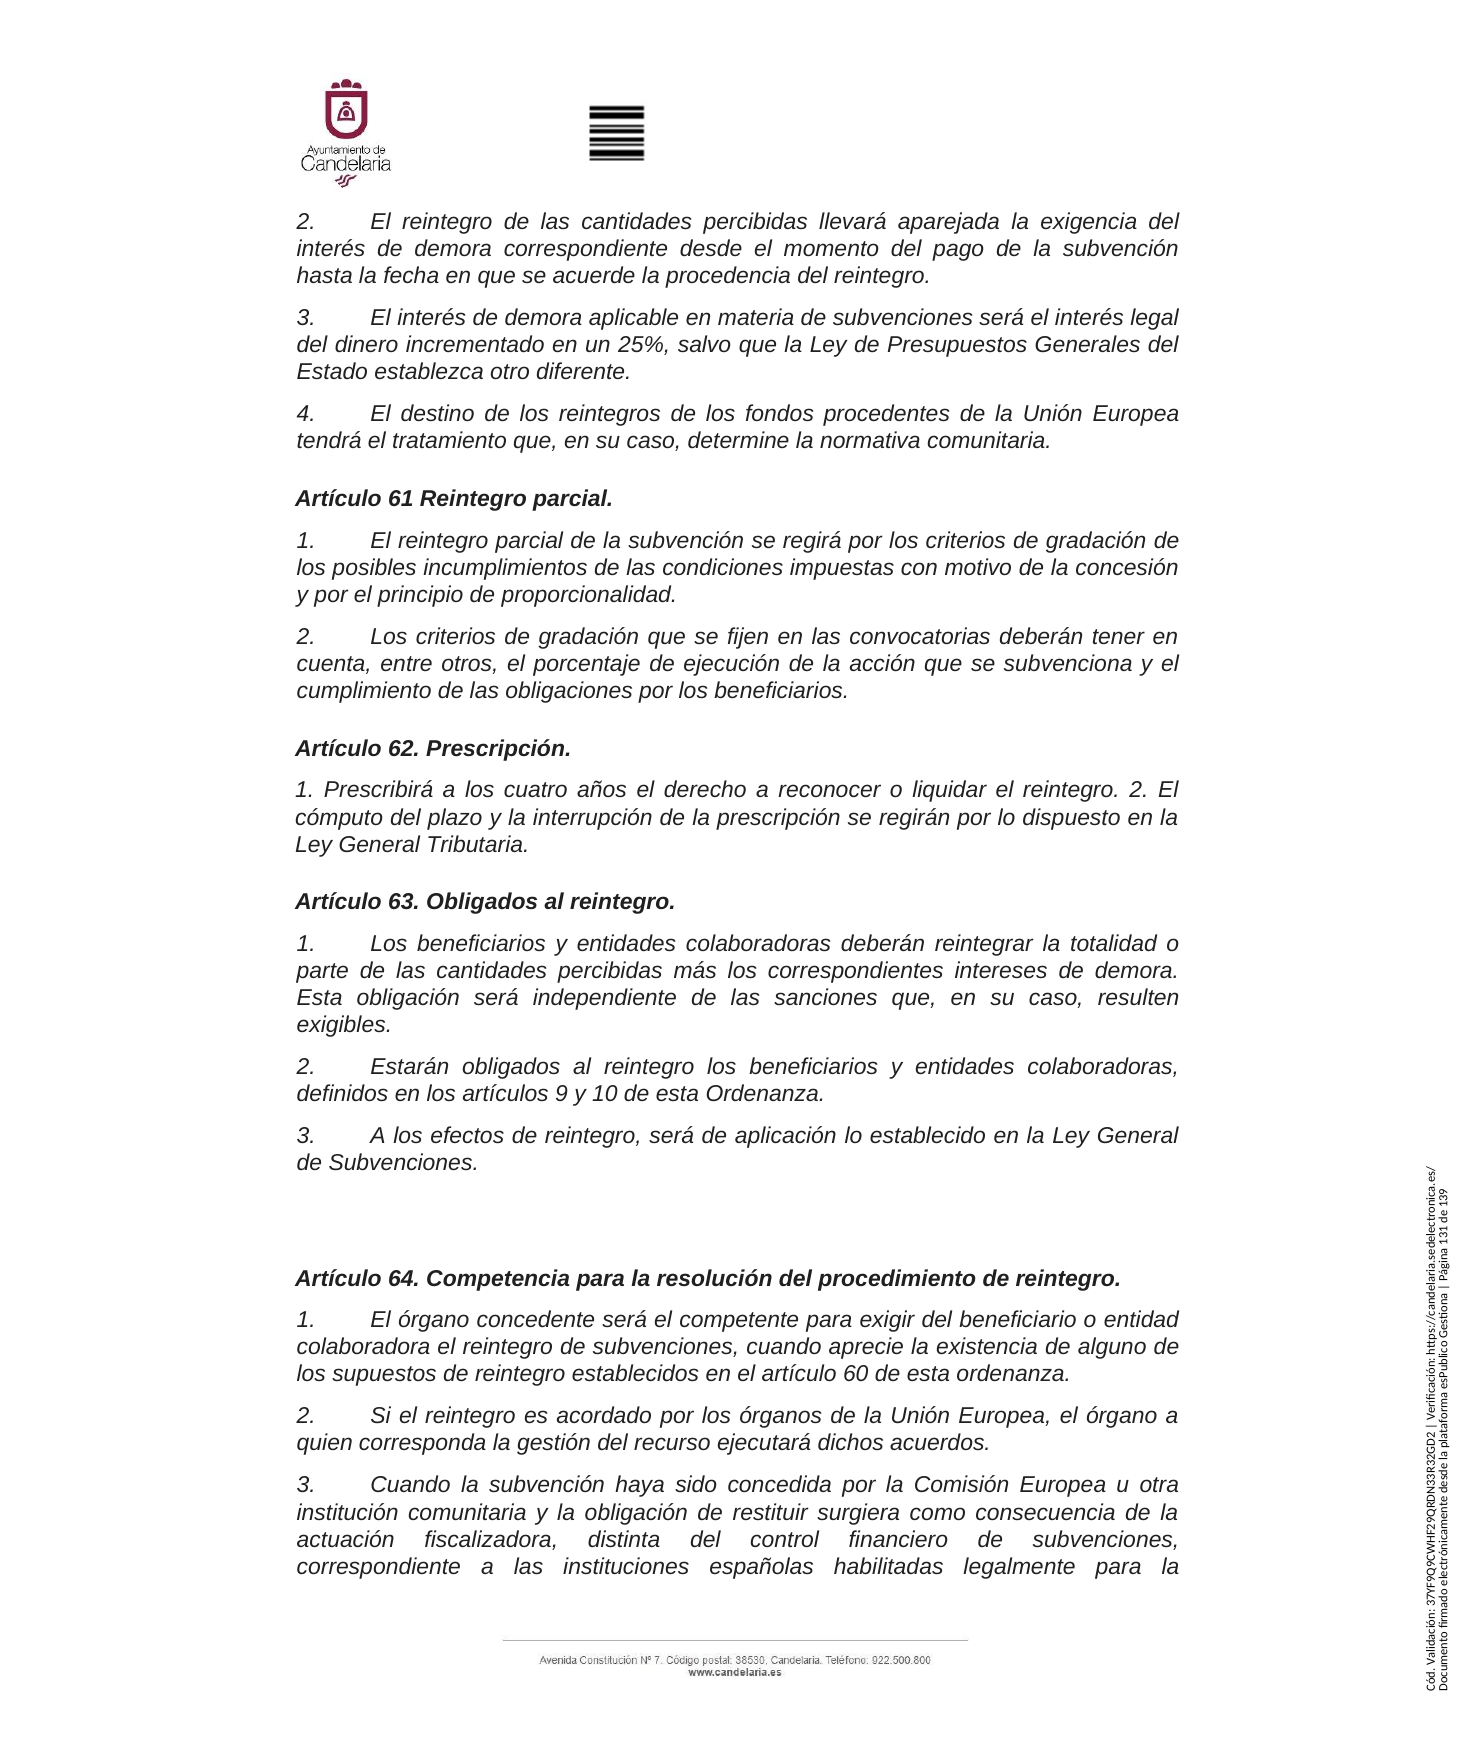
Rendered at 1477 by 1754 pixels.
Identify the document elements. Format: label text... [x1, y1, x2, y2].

list Los beneficiarios y entidades colaboradoras deberán reintegrar la totalidad o parte de las cantidades percibidas más los correspondientes intereses de demora. Esta obligación será independiente de las sanciones que, en su caso, resulten exigibles. [296, 930, 1182, 1038]
list El destino de los reintegros de los fondos procedentes de la Unión Europea tendrá el tratamiento que, en su caso, determine la normativa comunitaria. [296, 400, 1182, 454]
list Los criterios de gradación que se fijen en las convocatorias deberán tener en cuenta, entre otros, el porcentaje de ejecución de la acción que se subvenciona y el cumplimiento de las obligaciones por los beneficiarios. [296, 623, 1182, 703]
text Artículo 63. Obligados al reintegro. [295, 888, 1182, 915]
list Cuando la subvención haya sido concedida por la Comisión Europea u otra institución comunitaria y la obligación de restituir surgiera como consecuencia de la actuación fiscalizadora, distinta del control financiero de subvenciones, correspondiente a las instituciones españolas habilitadas legalmente para la [296, 1471, 1182, 1579]
list El órgano concedente será el competente para exigir del beneficiario o entidad colaboradora el reintegro de subvenciones, cuando aprecie la existencia de alguno de los supuestos de reintegro establecidos en el artículo 60 de esta ordenanza. [296, 1306, 1182, 1387]
list El reintegro de las cantidades percibidas llevará aparejada la exigencia del interés de demora correspondiente desde el momento del pago de la subvención hasta la fecha en que se acuerde la procedencia del reintegro. [296, 208, 1182, 288]
list El reintegro parcial de la subvención se regirá por los criterios de gradación de los posibles incumplimientos de las condiciones impuestas con motivo de la concesión y por el principio de proporcionalidad. [296, 527, 1182, 607]
text Artículo 62. Prescripción. [295, 735, 1182, 761]
list A los efectos de reintegro, será de aplicación lo establecido en la Ley General de Subvenciones. [296, 1122, 1182, 1176]
text Artículo 64. Competencia para la resolución del procedimiento de reintegro. [295, 1264, 1182, 1291]
text 1. Prescribirá a los cuatro años el derecho a reconocer o liquidar el reintegro. 2. El cómputo del plazo y la interrupción de la prescripción se regirán por lo dispuesto en la Ley General Tributaria. [295, 776, 1182, 857]
text Artículo 61 Reintegro parcial. [295, 485, 1182, 511]
list Si el reintegro es acordado por los órganos de la Unión Europea, el órgano a quien corresponda la gestión del recurso ejecutará dichos acuerdos. [296, 1402, 1182, 1456]
list El interés de demora aplicable en materia de subvenciones será el interés legal del dinero incrementado en un 25%, salvo que la Ley de Presupuestos Generales del Estado establezca otro diferente. [296, 304, 1182, 385]
list Estarán obligados al reintegro los beneficiarios y entidades colaboradoras, definidos en los artículos 9 y 10 de esta Ordenanza. [296, 1053, 1182, 1107]
